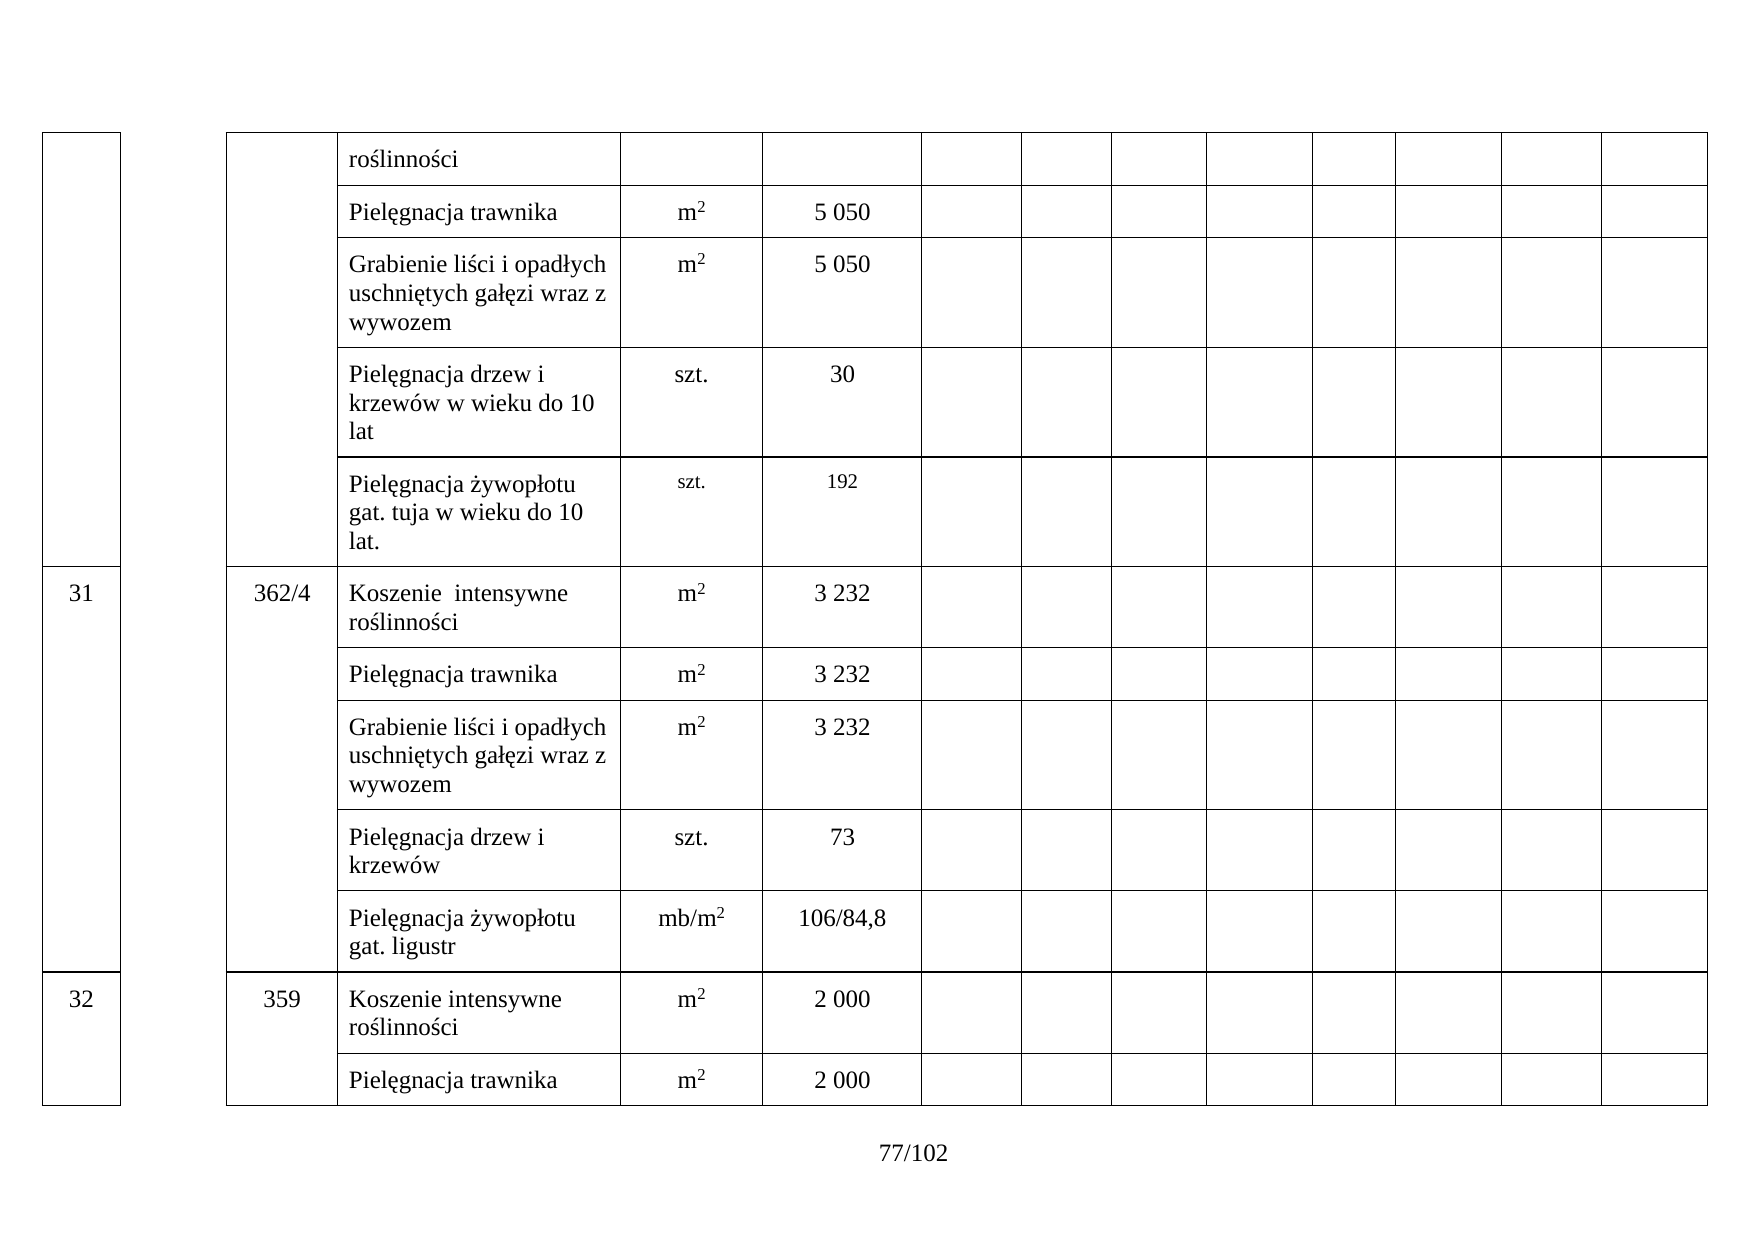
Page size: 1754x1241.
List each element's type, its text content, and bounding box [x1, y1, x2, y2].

table_cell szt. [621, 458, 762, 566]
table_cell [43, 133, 120, 566]
table_cell [1112, 348, 1206, 456]
table_cell [1022, 810, 1111, 890]
table_cell Pielęgnacja drzew i krzewów [338, 810, 620, 890]
table_cell 362/4 [227, 567, 337, 971]
table_cell [1022, 186, 1111, 237]
table_cell [1502, 891, 1601, 971]
table_cell mb/m2 [621, 891, 762, 971]
table_cell [1502, 567, 1601, 647]
table_cell [1602, 458, 1707, 566]
table_cell Pielęgnacja żywopłotu gat. ligustr [338, 891, 620, 971]
table_cell m2 [621, 567, 762, 647]
table_cell [922, 891, 1021, 971]
table_cell [121, 890, 226, 971]
table_cell m2 [621, 701, 762, 809]
table_cell [1112, 1054, 1206, 1105]
table_cell [1207, 648, 1312, 699]
table_cell Grabienie liści i opadłych uschniętych gałęzi wraz z wywozem [338, 238, 620, 347]
table_cell 2 000 [763, 1054, 921, 1105]
table_cell Pielęgnacja trawnika [338, 1054, 620, 1105]
table_cell [1396, 133, 1501, 184]
table_cell [1396, 648, 1501, 699]
table_cell 359 [227, 973, 337, 1105]
table_cell [1502, 348, 1601, 456]
table_cell [1313, 567, 1395, 647]
table_cell [1112, 973, 1206, 1052]
table_cell [1396, 458, 1501, 566]
table_cell m2 [621, 238, 762, 347]
table_cell [1396, 186, 1501, 237]
table_cell [1602, 186, 1707, 237]
table_cell [1313, 810, 1395, 890]
table_cell [1602, 701, 1707, 809]
table_cell [1207, 810, 1312, 890]
table_cell [1502, 810, 1601, 890]
table_cell [1112, 648, 1206, 699]
table_cell [1022, 567, 1111, 647]
table_cell [1396, 1054, 1501, 1105]
table_cell [1207, 238, 1312, 347]
table_cell 106/84,8 [763, 891, 921, 971]
table_cell Pielęgnacja trawnika [338, 648, 620, 699]
table_cell [922, 1054, 1021, 1105]
table_cell [1313, 648, 1395, 699]
table_cell [1602, 133, 1707, 184]
table_cell [1022, 1054, 1111, 1105]
table_cell 3 232 [763, 648, 921, 699]
table_cell [922, 238, 1021, 347]
table_cell [922, 348, 1021, 456]
table_cell [922, 701, 1021, 809]
table_cell [1022, 701, 1111, 809]
table_cell [1313, 701, 1395, 809]
table_cell [1502, 458, 1601, 566]
table_cell [121, 971, 226, 1052]
table_cell [1502, 973, 1601, 1052]
table_cell 3 232 [763, 567, 921, 647]
table_cell [1207, 891, 1312, 971]
table_cell [1502, 133, 1601, 184]
table_cell [1502, 701, 1601, 809]
table_cell Grabienie liści i opadłych uschniętych gałęzi wraz z wywozem [338, 701, 620, 809]
table_cell [1207, 973, 1312, 1052]
table_cell [1313, 348, 1395, 456]
table_cell [121, 132, 226, 184]
table_cell [1502, 648, 1601, 699]
table_cell [1207, 701, 1312, 809]
table_cell Pielęgnacja drzew i krzewów w wieku do 10 lat [338, 348, 620, 456]
table_cell [1502, 186, 1601, 237]
table_cell m2 [621, 1054, 762, 1105]
table_cell 31 [43, 567, 120, 971]
table_cell [1396, 891, 1501, 971]
table_cell [1022, 348, 1111, 456]
table_cell [1112, 458, 1206, 566]
table_cell m2 [621, 186, 762, 237]
table_cell 2 000 [763, 973, 921, 1052]
table_cell [922, 458, 1021, 566]
table_cell [1313, 186, 1395, 237]
table_cell [1396, 810, 1501, 890]
table_cell [1602, 238, 1707, 347]
table_cell [1313, 133, 1395, 184]
table_cell [1022, 458, 1111, 566]
table_cell [121, 456, 226, 566]
table_cell szt. [621, 810, 762, 890]
table_cell [121, 185, 226, 237]
table_cell [1602, 891, 1707, 971]
table_cell [922, 973, 1021, 1052]
table_cell [1112, 891, 1206, 971]
table_cell [1112, 133, 1206, 184]
table_cell [1022, 238, 1111, 347]
table_cell [1396, 348, 1501, 456]
table_cell [1112, 567, 1206, 647]
table_cell Pielęgnacja żywopłotu gat. tuja w wieku do 10 lat. [338, 458, 620, 566]
table_cell 32 [43, 973, 120, 1105]
table_cell [1207, 1054, 1312, 1105]
table_cell [922, 133, 1021, 184]
table_cell [1396, 238, 1501, 347]
table_cell [227, 133, 337, 566]
table_cell [1022, 133, 1111, 184]
table_cell [1313, 973, 1395, 1052]
table_cell [1602, 810, 1707, 890]
table_cell 30 [763, 348, 921, 456]
table_cell [1396, 973, 1501, 1052]
table_cell [121, 809, 226, 890]
table_cell 192 [763, 458, 921, 566]
table_cell [121, 347, 226, 456]
table_cell [1396, 701, 1501, 809]
table_cell Pielęgnacja trawnika [338, 186, 620, 237]
table_cell [1207, 186, 1312, 237]
table_cell [1602, 973, 1707, 1052]
table_cell m2 [621, 648, 762, 699]
table_cell [1396, 567, 1501, 647]
table_cell [121, 700, 226, 809]
table_cell [1022, 648, 1111, 699]
table_cell [1602, 1054, 1707, 1105]
table_cell [1313, 1054, 1395, 1105]
table_cell [621, 133, 762, 184]
table_cell [121, 647, 226, 699]
table_cell [1313, 458, 1395, 566]
table_cell [1207, 133, 1312, 184]
table_cell [1313, 891, 1395, 971]
table_cell [1602, 348, 1707, 456]
table_cell [1602, 648, 1707, 699]
table_cell [1112, 810, 1206, 890]
table_cell Koszenie intensywne roślinności [338, 973, 620, 1052]
table_cell [922, 186, 1021, 237]
table_cell [1502, 1054, 1601, 1105]
table_cell Koszenie intensywne roślinności [338, 567, 620, 647]
table_cell 73 [763, 810, 921, 890]
table_cell 5 050 [763, 238, 921, 347]
table_cell [1022, 891, 1111, 971]
table_cell roślinności [338, 133, 620, 184]
table_cell [1207, 348, 1312, 456]
table_cell [121, 566, 226, 647]
table_cell [1112, 238, 1206, 347]
table_cell [1502, 238, 1601, 347]
table_cell m2 [621, 973, 762, 1052]
table_cell [1207, 567, 1312, 647]
table_cell 3 232 [763, 701, 921, 809]
table_cell [1207, 458, 1312, 566]
table_cell [922, 648, 1021, 699]
table_cell [121, 237, 226, 347]
table_cell [922, 567, 1021, 647]
table_cell [922, 810, 1021, 890]
table_cell [763, 133, 921, 184]
table_cell [1602, 567, 1707, 647]
table_cell [1022, 973, 1111, 1052]
table_cell [1112, 186, 1206, 237]
table_cell szt. [621, 348, 762, 456]
table_cell [1313, 238, 1395, 347]
table_cell 5 050 [763, 186, 921, 237]
table_cell [121, 1053, 226, 1105]
table_cell [1112, 701, 1206, 809]
